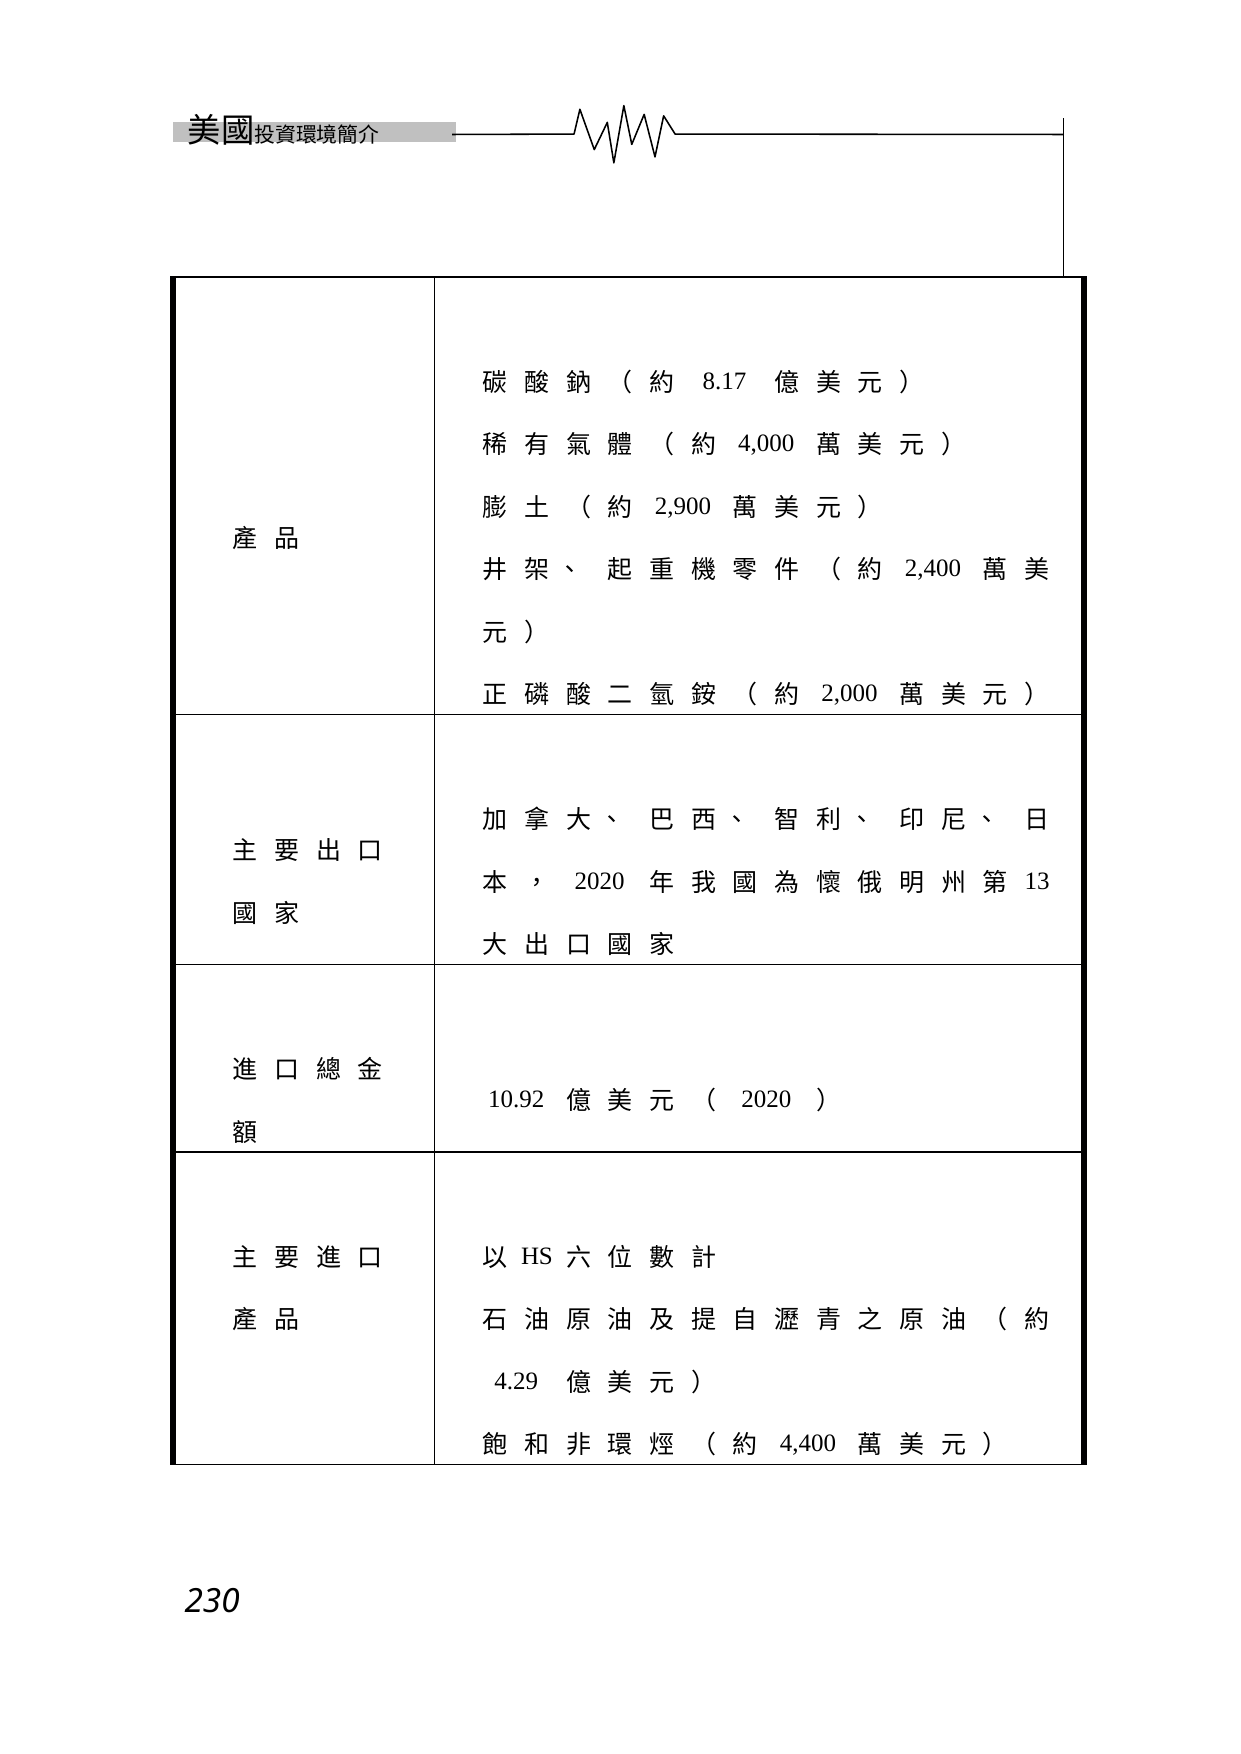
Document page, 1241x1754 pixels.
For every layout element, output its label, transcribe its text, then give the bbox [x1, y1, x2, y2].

table_cell 以HS六位數計 石油原油及提自瀝青之原油（約4.29億美元） 飽和非環烴（約4,400萬美元） [435, 1153, 1081, 1463]
table_cell 主要出口國家 [176, 715, 434, 963]
table_cell 加拿大、巴西、智利、印尼、日本，2020年我國為懷俄明州第13大出口國家 [435, 715, 1081, 963]
table_cell 10.92億美元（2020） [435, 965, 1081, 1151]
table_cell 產品 [176, 278, 434, 713]
table_cell 進口總金額 [176, 965, 434, 1151]
table_cell 碳酸鈉（約8.17億美元） 稀有氣體（約4,000萬美元） 膨土（約2,900萬美元） 井架、起重機零件（約2,400萬美元） 正磷酸二氫銨（約2,000萬美元） [435, 278, 1081, 713]
table_cell 主要進口產品 [176, 1153, 434, 1463]
